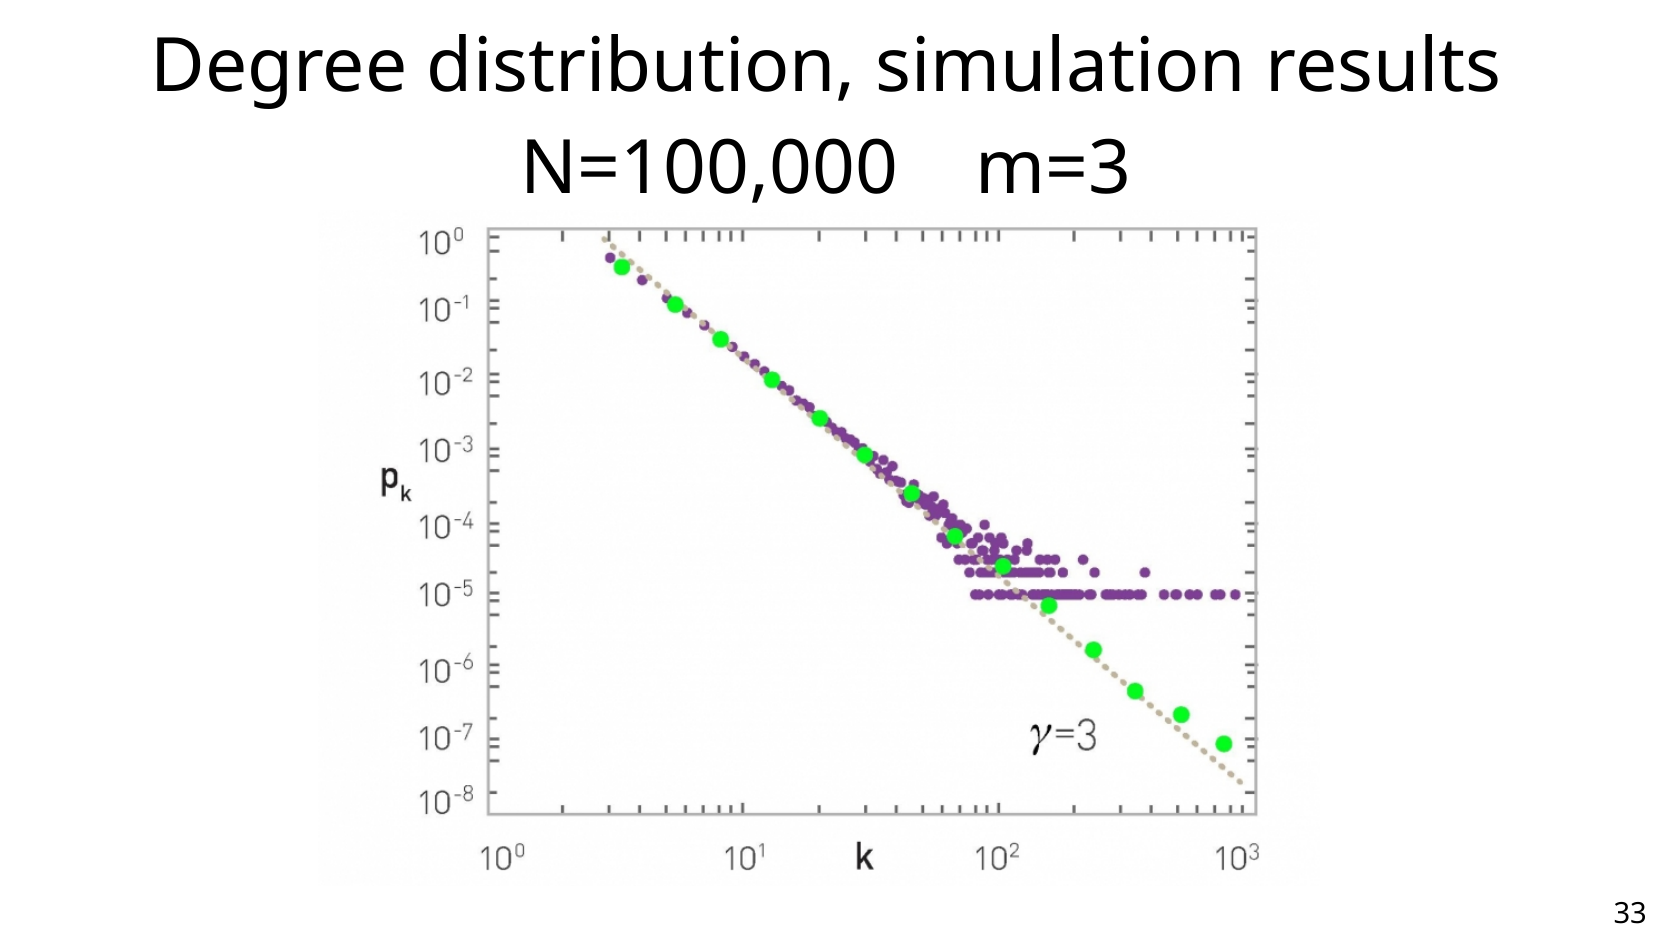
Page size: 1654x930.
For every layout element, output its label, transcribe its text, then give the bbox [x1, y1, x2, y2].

picture [318, 209, 1321, 886]
title Degree distribution, simulation results N=100,000 m=3 [0, 1, 1653, 225]
